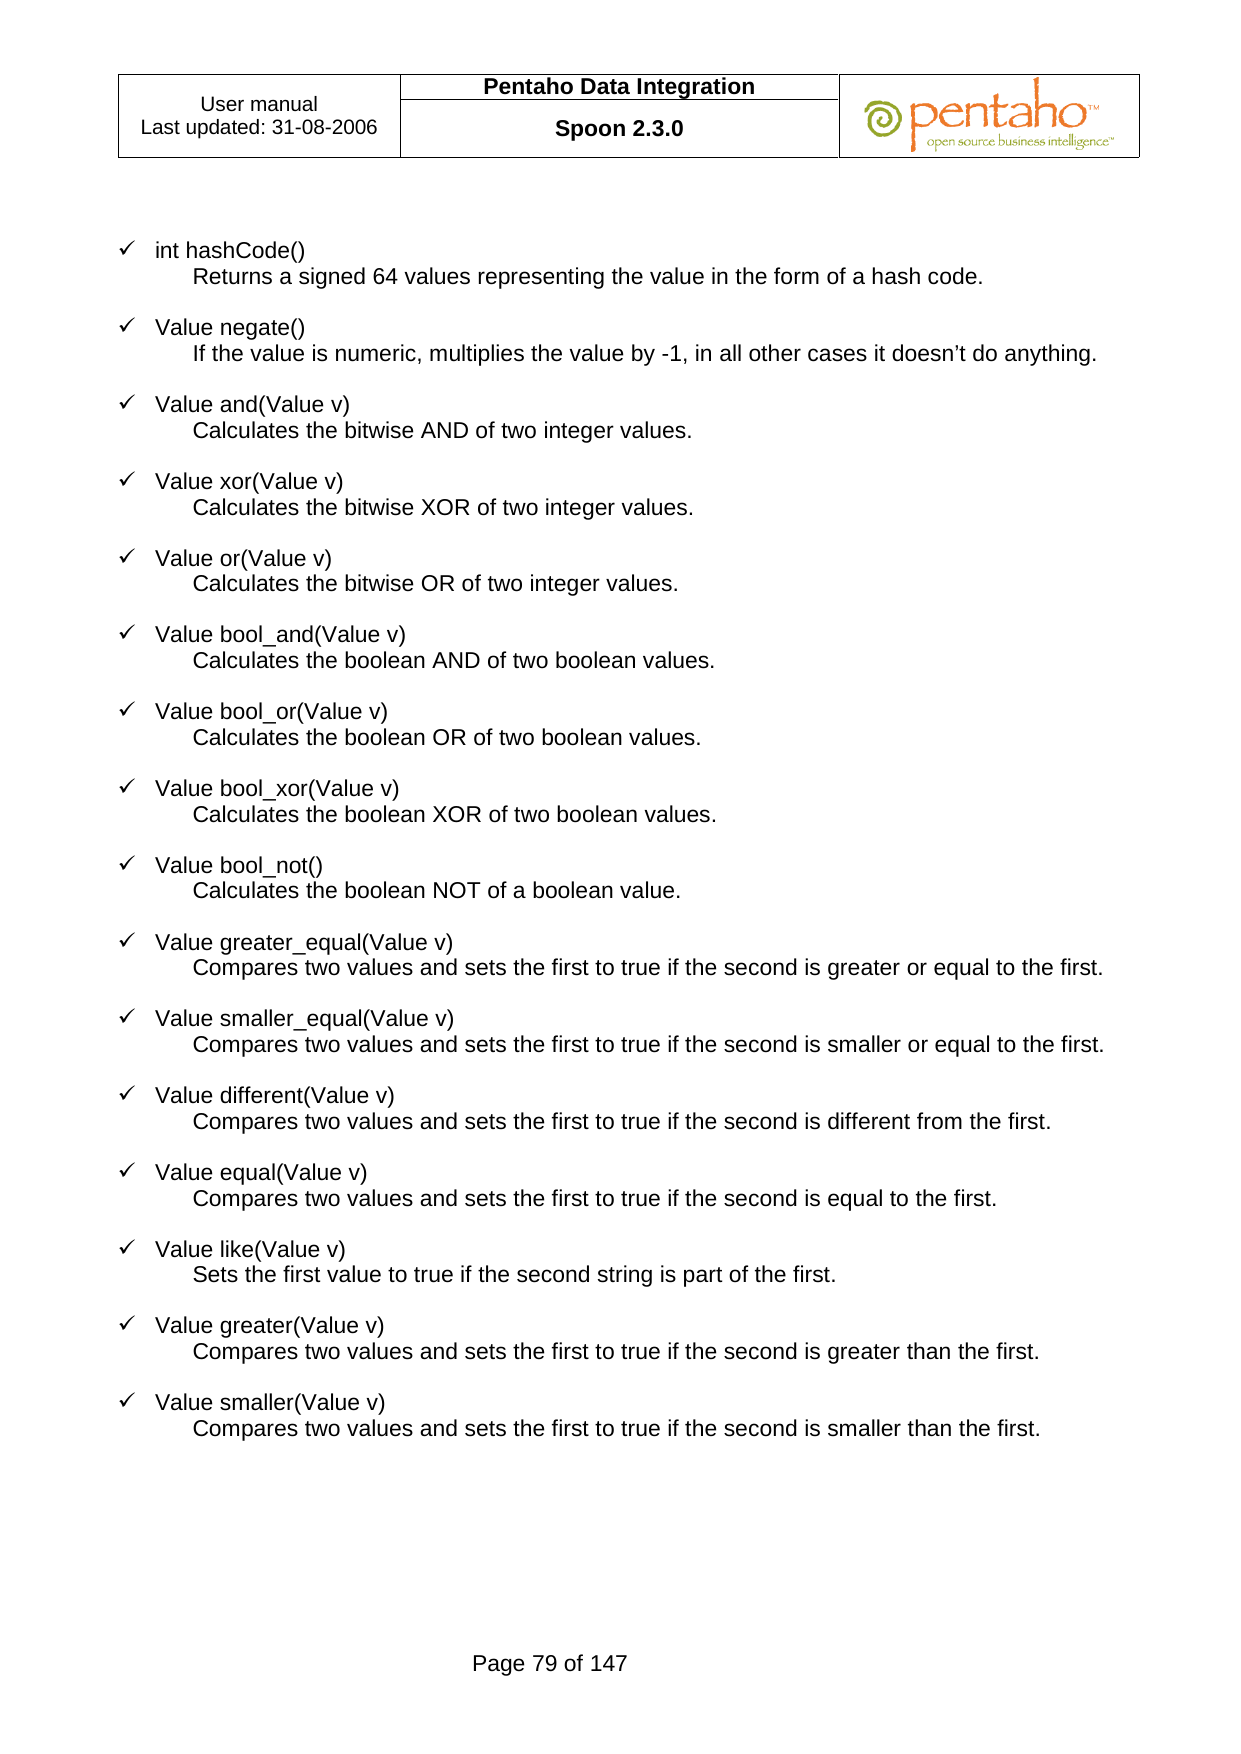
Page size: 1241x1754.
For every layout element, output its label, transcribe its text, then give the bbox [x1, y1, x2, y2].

list Value bool_and(Value v) [117, 622, 1137, 648]
list Value bool_xor(Value v) [117, 776, 1137, 801]
text Compares two values and sets the first to true if the second is smaller or equal to the first. [192, 1032, 1137, 1057]
list Value bool_not() [117, 852, 1137, 878]
list Value bool_or(Value v) [117, 699, 1137, 724]
text Compares two values and sets the first to true if the second is different from the first. [192, 1108, 1137, 1134]
list int hashCode() [117, 238, 1137, 264]
list Value greater_equal(Value v) [117, 929, 1137, 955]
list Value greater(Value v) [117, 1313, 1137, 1339]
text Calculates the boolean XOR of two boolean values. [192, 801, 1137, 827]
text Compares two values and sets the first to true if the second is equal to the first. [192, 1185, 1137, 1211]
text Calculates the boolean AND of two boolean values. [192, 648, 1137, 673]
list Value and(Value v) [117, 392, 1137, 417]
text Compares two values and sets the first to true if the second is smaller than the first. [192, 1416, 1137, 1441]
text Calculates the bitwise XOR of two integer values. [192, 494, 1137, 520]
list Value negate() [117, 315, 1137, 341]
list Value smaller_equal(Value v) [117, 1006, 1137, 1032]
text Calculates the boolean NOT of a boolean value. [192, 878, 1137, 904]
text Calculates the bitwise OR of two integer values. [192, 571, 1137, 597]
text Calculates the bitwise AND of two integer values. [192, 417, 1137, 443]
text Calculates the boolean OR of two boolean values. [192, 724, 1137, 750]
text If the value is numeric, multiplies the value by -1, in all other cases it doesn’t do anything. [192, 341, 1137, 366]
text Returns a signed 64 values representing the value in the form of a hash code. [192, 264, 1137, 289]
text Compares two values and sets the first to true if the second is greater or equal to the first. [192, 955, 1137, 980]
list Value smaller(Value v) [117, 1390, 1137, 1416]
text Compares two values and sets the first to true if the second is greater than the first. [192, 1339, 1137, 1364]
text Sets the first value to true if the second string is part of the first. [192, 1262, 1137, 1287]
list Value xor(Value v) [117, 468, 1137, 494]
list Value or(Value v) [117, 545, 1137, 571]
list Value different(Value v) [117, 1083, 1137, 1108]
list Value like(Value v) [117, 1236, 1137, 1262]
list Value equal(Value v) [117, 1159, 1137, 1185]
